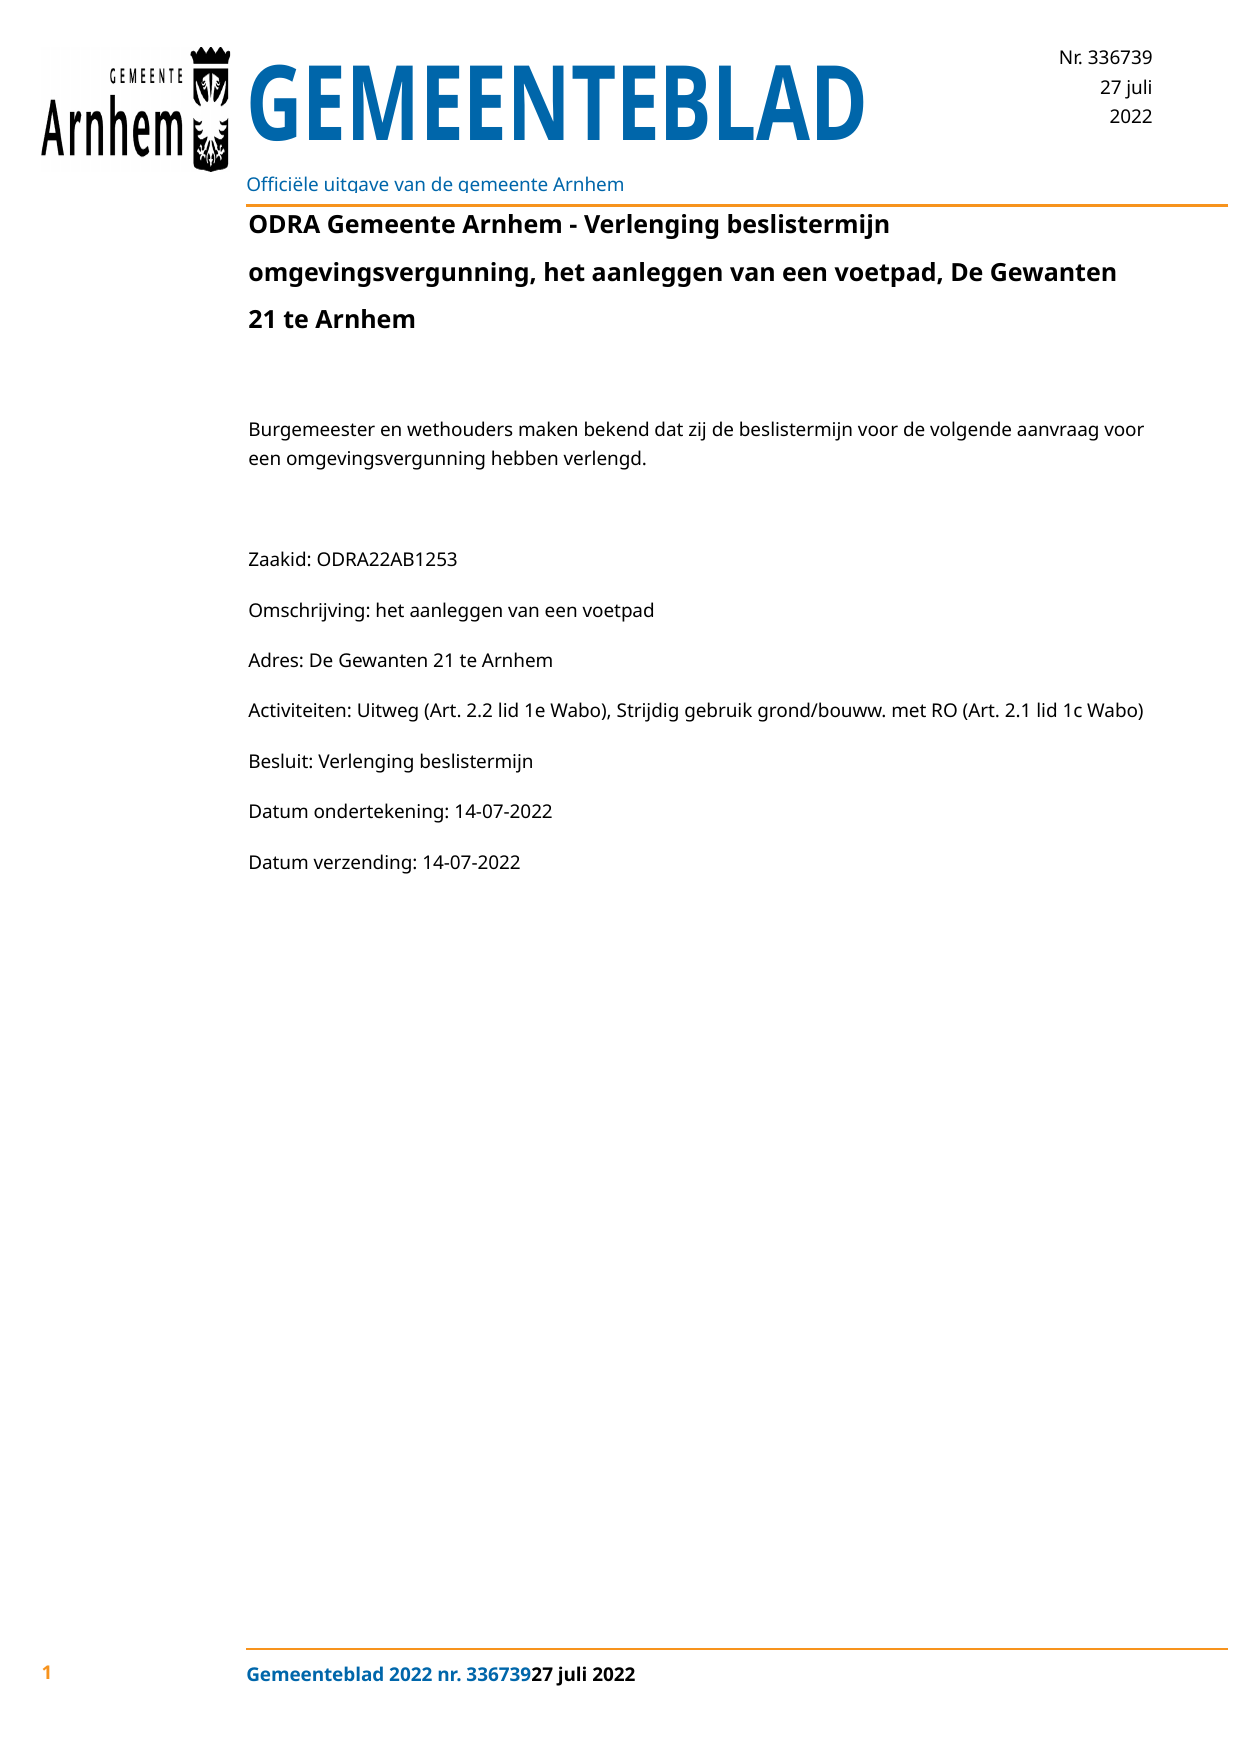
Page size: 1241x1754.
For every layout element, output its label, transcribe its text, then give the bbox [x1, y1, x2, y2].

text Zaakid: ODRA22AB1253 [248, 546, 1152, 572]
text Datum verzending: 14-07-2022 [248, 849, 1152, 874]
picture [41, 47, 231, 172]
text Adres: De Gewanten 21 te Arnhem [248, 647, 1152, 673]
text Omschrijving: het aanleggen van een voetpad [248, 597, 1152, 622]
text Burgemeester en wethouders maken bekend dat zij de beslistermijn voor de volgende aanvraag voor een omgevingsvergunning hebben verlengd. [248, 416, 1152, 471]
text ODRA Gemeente Arnhem - Verlenging beslistermijn omgevingsvergunning, het aanleggen van een voetpad, De Gewanten 21 te Arnhem [248, 207, 1152, 336]
text Besluit: Verlenging beslistermijn [248, 748, 1152, 774]
text Datum ondertekening: 14-07-2022 [248, 798, 1152, 824]
text Activiteiten: Uitweg (Art. 2.2 lid 1e Wabo), Strijdig gebruik grond/bouww. met RO (Art. 2.1 lid 1c Wabo) [248, 698, 1152, 723]
